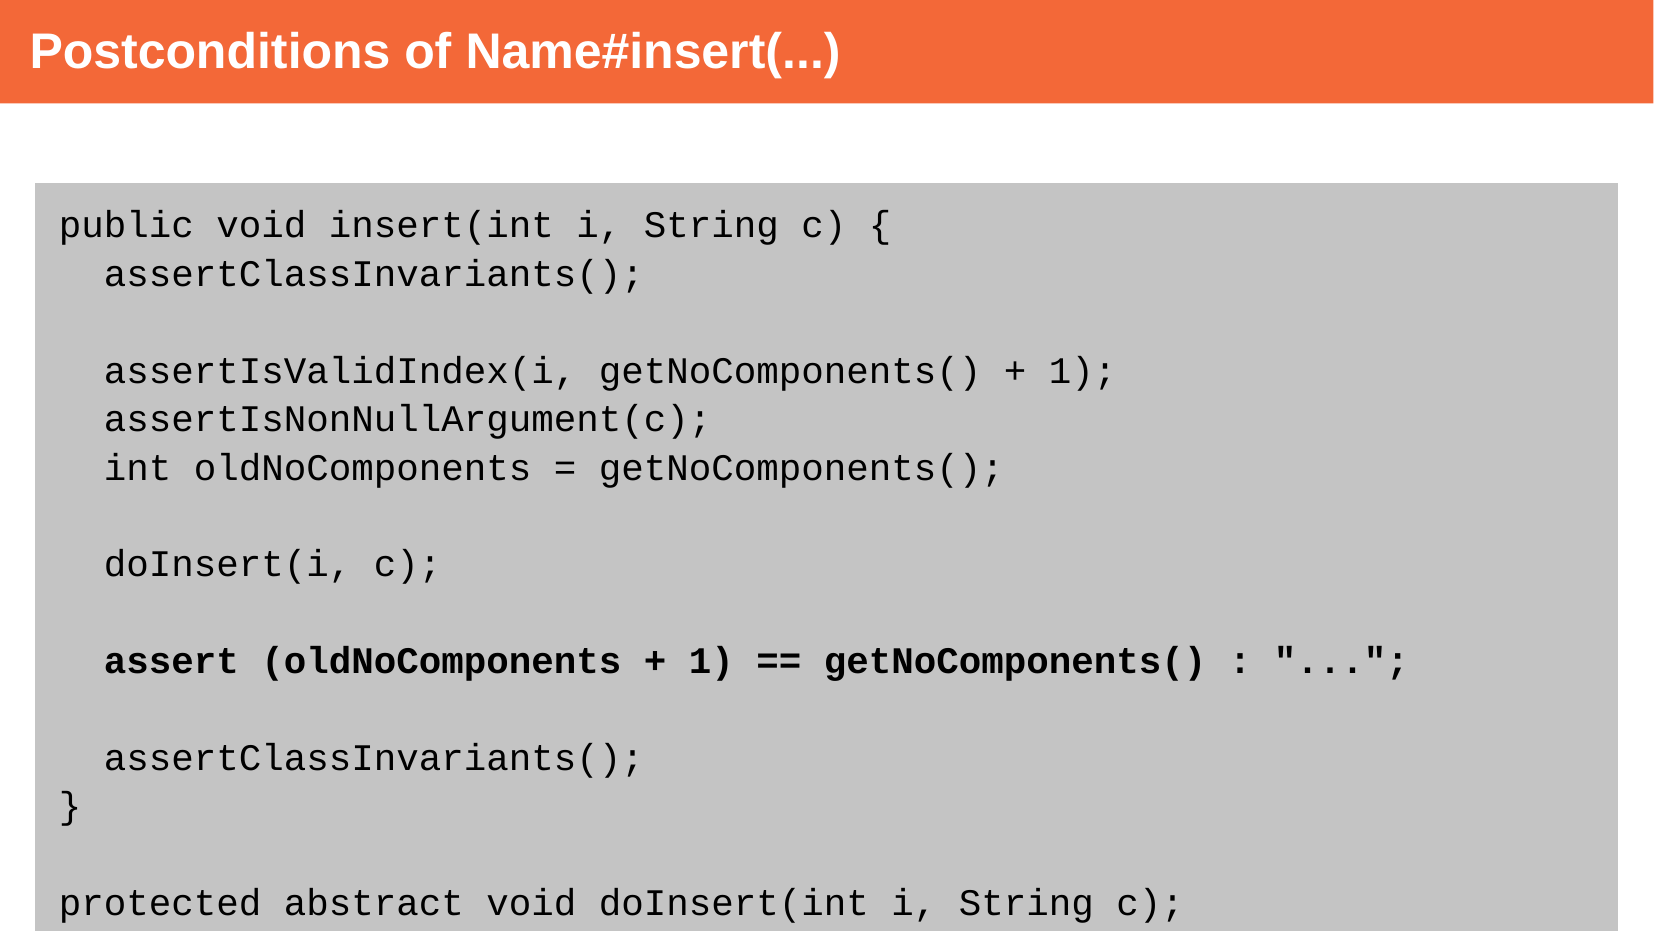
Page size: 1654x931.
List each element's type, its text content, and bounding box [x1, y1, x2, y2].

list public void insert(int i, String c) { assertClassInvariants(); assertIsValidIndex(i, getNoComponents() + 1); assertIsNonNullArgument(c); int oldNoComponents = getNoComponents(); doInsert(i, c); assert (oldNoComponents + 1) == getNoComponents() : "..."; assertClassInvariants(); } protected abstract void doInsert(int i, String c); [29, 177, 1625, 931]
title Postconditions of Name#insert(...) [0, 0, 1654, 104]
